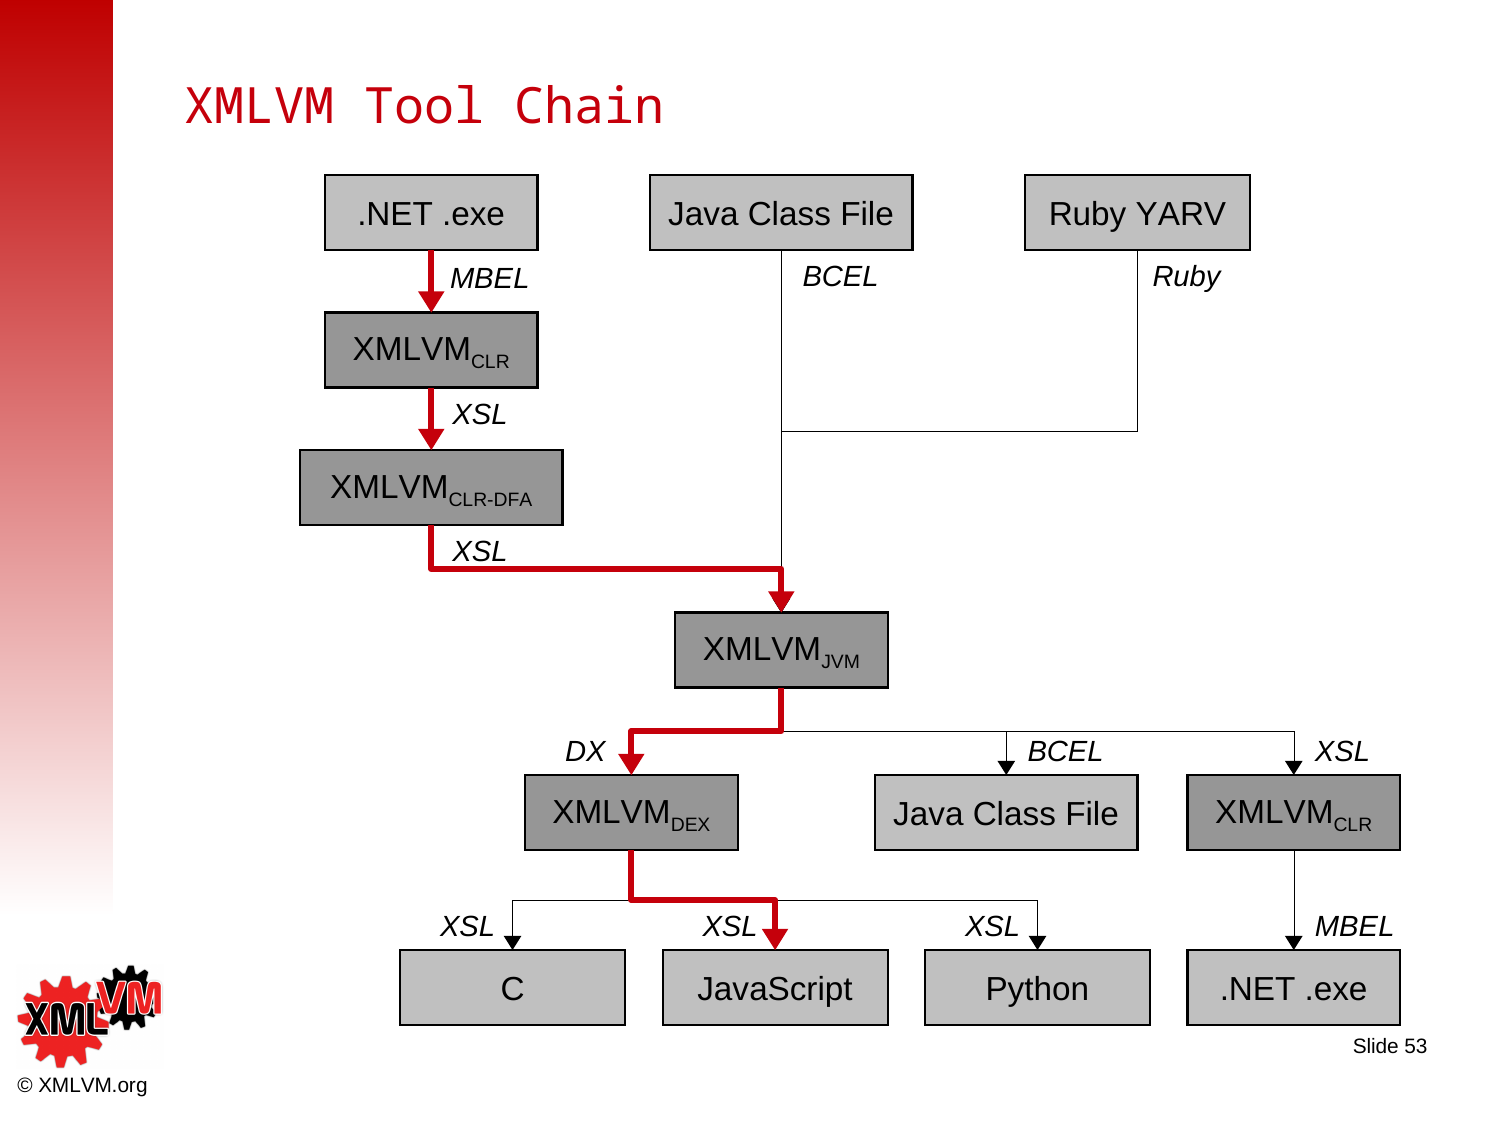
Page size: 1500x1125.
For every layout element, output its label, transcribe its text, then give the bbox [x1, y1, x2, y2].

text_box XMLVMDEX [525, 774, 738, 850]
text_box .NET .exe [324, 174, 538, 250]
text_box .NET .exe [1187, 950, 1401, 1026]
text_box BCEL [1012, 724, 1119, 731]
text_box XSL [437, 387, 523, 438]
text_box XSL [950, 901, 1036, 951]
text_box Java Class File [650, 174, 913, 250]
title XMLVM Tool Chain [170, 67, 1447, 207]
text_box Ruby YARV [1025, 174, 1251, 250]
text_box Java Class File [875, 774, 1138, 850]
text_box XSL [437, 572, 523, 576]
text_box C [400, 950, 626, 1026]
text_box BCEL [1012, 732, 1119, 776]
text_box Ruby [1137, 249, 1236, 301]
text_box MBEL [1300, 899, 1410, 951]
text_box XSL [425, 899, 511, 951]
text_box MBEL [435, 251, 545, 303]
text_box XSL [1300, 724, 1386, 776]
picture [16, 964, 164, 1069]
text_box XMLVMCLR-DFA [300, 450, 563, 526]
text_box DX [550, 724, 621, 774]
text_box JavaScript [662, 950, 888, 1026]
text_box XSL [687, 903, 773, 951]
text_box XMLVMJVM [675, 612, 888, 688]
text_box BCEL [787, 249, 894, 301]
text_box XSL [437, 524, 523, 566]
text_box XMLVMCLR [324, 312, 538, 388]
text_box XMLVMCLR [1187, 774, 1401, 850]
text_box Python [925, 950, 1151, 1026]
